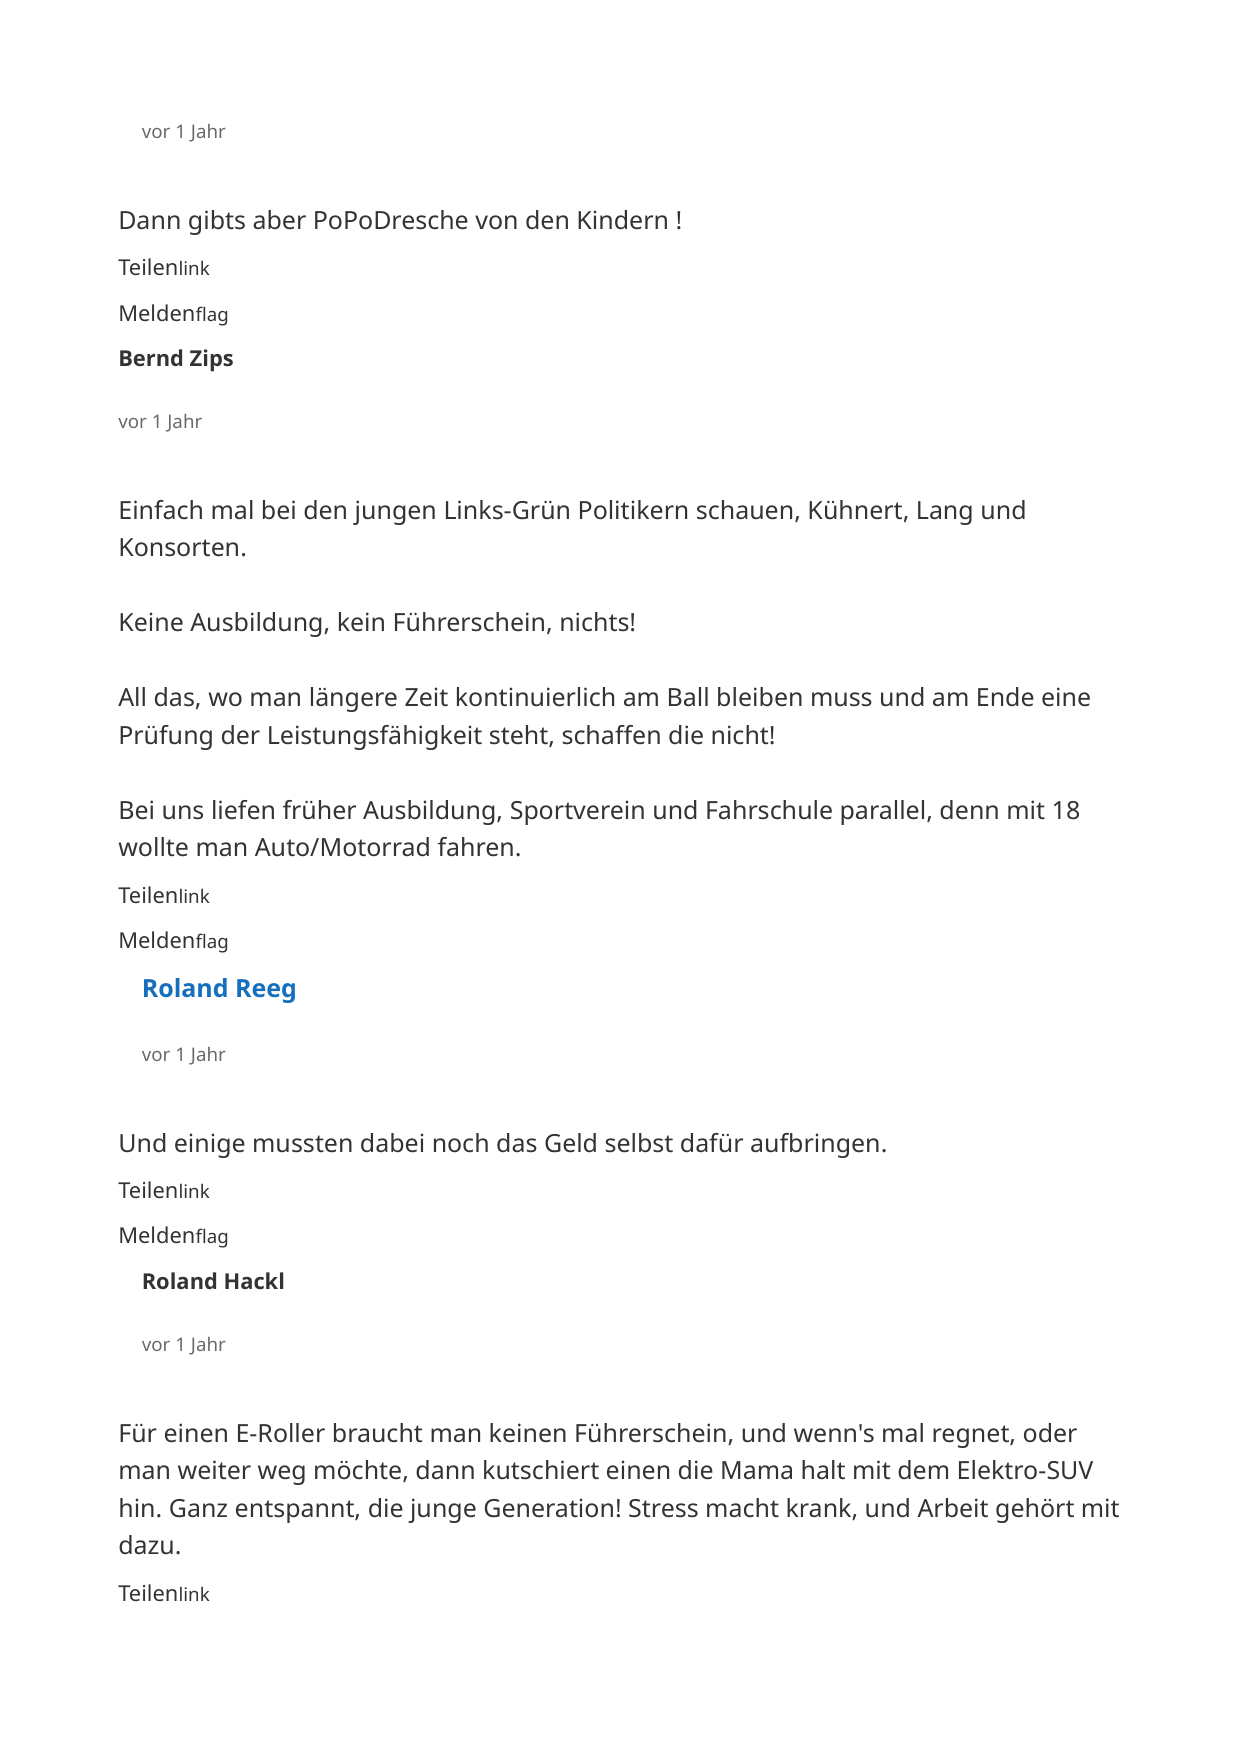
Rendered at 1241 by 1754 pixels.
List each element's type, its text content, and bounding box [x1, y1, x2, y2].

text vor 1 Jahr [142, 118, 1117, 144]
text Roland Reeg [142, 971, 1114, 1005]
text Teilenlink [118, 1175, 1122, 1205]
text Meldenflag [118, 1220, 1122, 1250]
text Teilenlink [118, 1578, 1122, 1607]
text vor 1 Jahr [142, 1331, 1117, 1357]
text Teilenlink [118, 880, 1122, 909]
text Roland Hackl [142, 1266, 1114, 1296]
text vor 1 Jahr [142, 1041, 1117, 1067]
text Und einige mussten dabei noch das Geld selbst dafür aufbringen. [118, 1122, 1122, 1159]
text Meldenflag [118, 297, 1122, 327]
text vor 1 Jahr [118, 408, 1117, 434]
text Bernd Zips [118, 343, 1114, 373]
text Einfach mal bei den jungen Links-Grün Politikern schauen, Kühnert, Lang und Konsorten. Keine Ausbildung, kein Führerschein, nichts! All das, wo man längere Zeit kontinuierlich am Ball bleiben muss und am Ende eine Prüfung der Leistungsfähigkeit steht, schaffen die nicht! Bei uns liefen früher Ausbildung, Sportverein und Fahrschule parallel, denn mit 18 wollte man Auto/Motorrad fahren. [118, 489, 1122, 864]
text Dann gibts aber PoPoDresche von den Kindern ! [118, 199, 1122, 236]
text Für einen E-Roller braucht man keinen Führerschein, und wenn's mal regnet, oder man weiter weg möchte, dann kutschiert einen die Mama halt mit dem Elektro-SUV hin. Ganz entspannt, die junge Generation! Stress macht krank, und Arbeit gehört mit dazu. [118, 1412, 1122, 1562]
text Teilenlink [118, 252, 1122, 282]
text Meldenflag [118, 925, 1122, 955]
